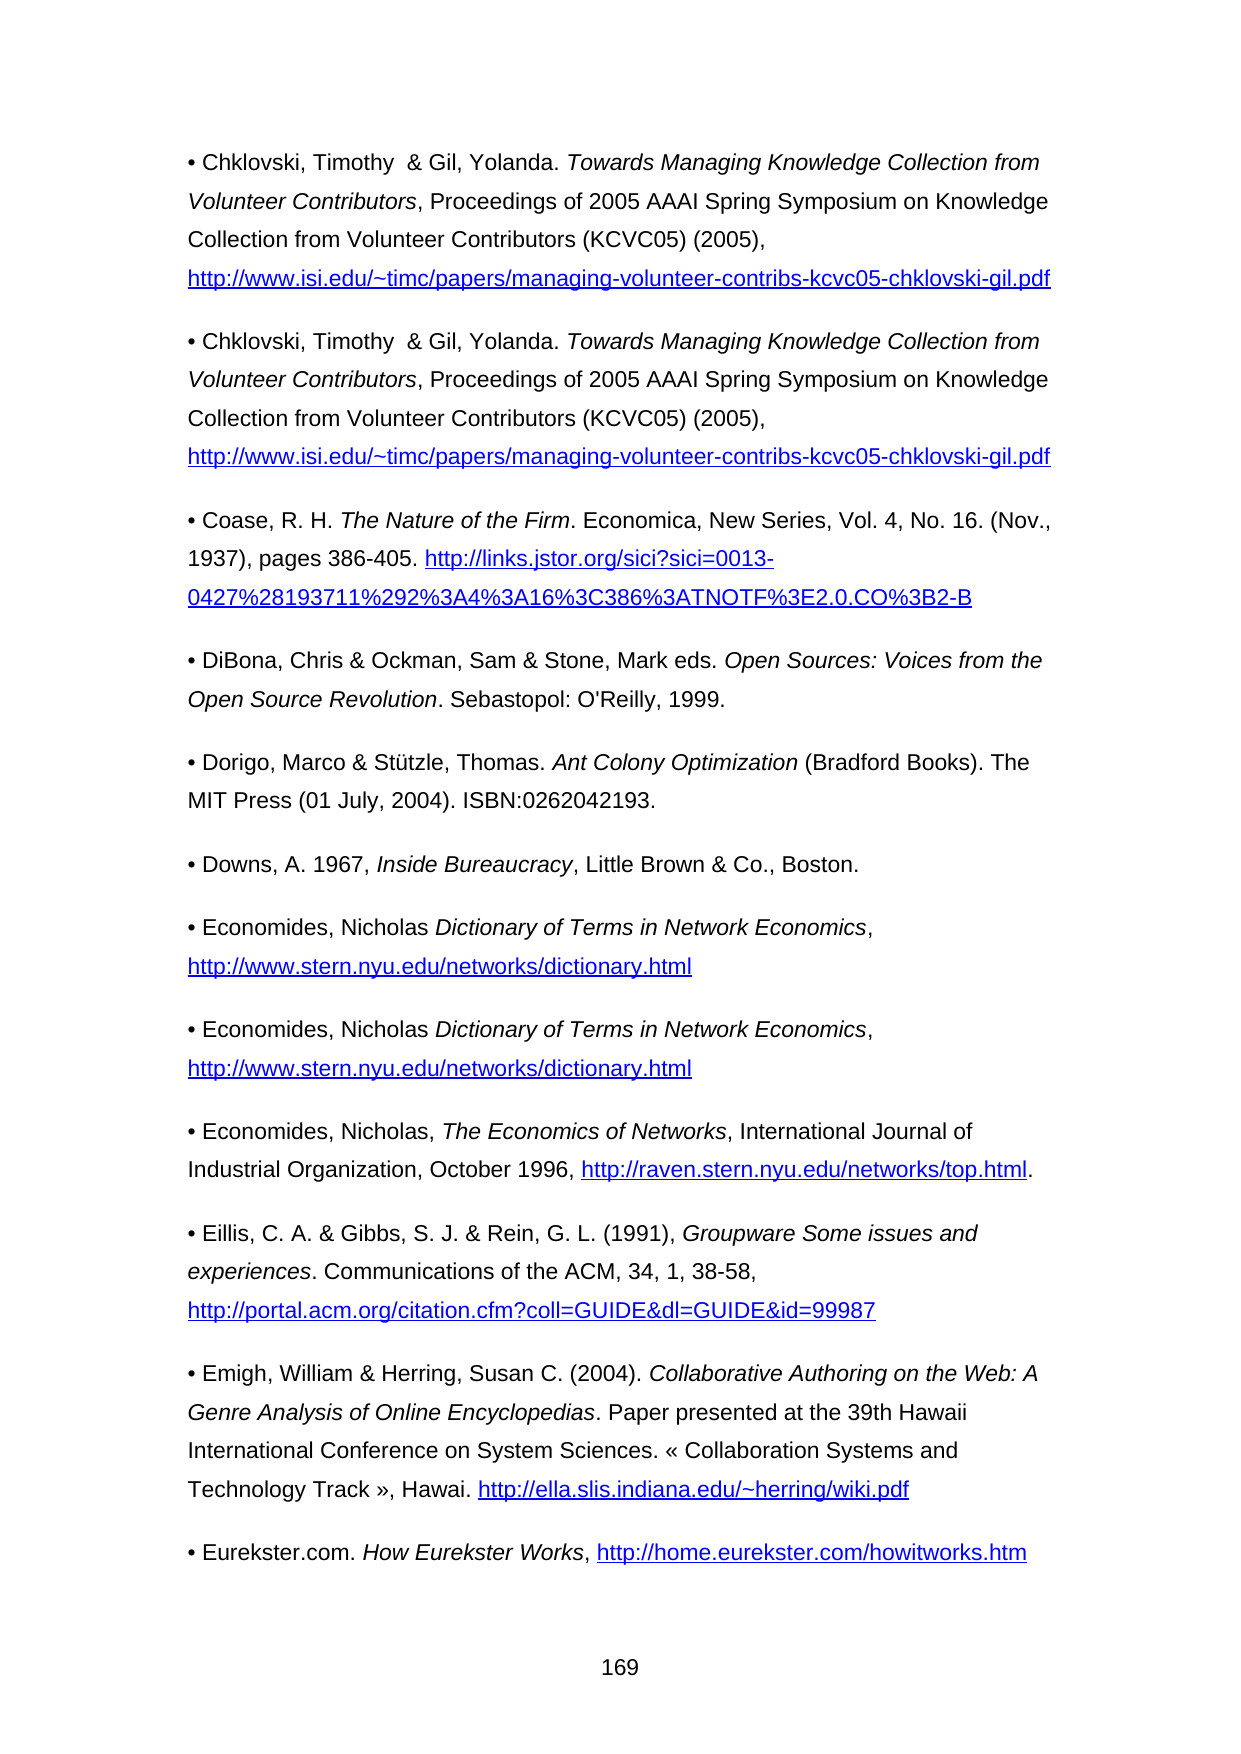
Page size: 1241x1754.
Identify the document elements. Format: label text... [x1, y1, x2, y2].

text • Emigh, William & Herring, Susan C. (2004). Collaborative Authoring on the Web: A Genre Analysis of Online Encyclopedias. Paper presented at the 39th Hawaii International Conference on System Sciences. « Collaboration Systems and Technology Track », Hawai. http://ella.slis.indiana.edu/~herring/wiki.pdf [187, 1361, 1053, 1502]
text • Eillis, C. A. & Gibbs, S. J. & Rein, G. L. (1991), Groupware Some issues and experiences. Communications of the ACM, 34, 1, 38-58, http://portal.acm.org/citation.cfm?coll=GUIDE&dl=GUIDE&id=99987 [187, 1221, 1053, 1323]
text • DiBona, Chris & Ockman, Sam & Stone, Mark eds. Open Sources: Voices from the Open Source Revolution. Sebastopol: O'Reilly, 1999. [187, 648, 1053, 712]
text • Economides, Nicholas, The Economics of Networks, International Journal of Industrial Organization, October 1996, http://raven.stern.nyu.edu/networks/top.html. [187, 1119, 1053, 1183]
text • Downs, A. 1967, Inside Bureaucracy, Little Brown & Co., Boston. [187, 852, 1053, 877]
text • Chklovski, Timothy & Gil, Yolanda. Towards Managing Knowledge Collection from Volunteer Contributors, Proceedings of 2005 AAAI Spring Symposium on Knowledge Collection from Volunteer Contributors (KCVC05) (2005), http://www.isi.edu/~timc/papers/managing-volunteer-contribs-kcvc05-chklovski-gil.pdf [187, 150, 1053, 291]
text • Economides, Nicholas Dictionary of Terms in Network Economics, http://www.stern.nyu.edu/networks/dictionary.html [187, 1017, 1053, 1081]
text • Economides, Nicholas Dictionary of Terms in Network Economics, http://www.stern.nyu.edu/networks/dictionary.html [187, 915, 1053, 979]
text • Dorigo, Marco & Stützle, Thomas. Ant Colony Optimization (Bradford Books). The MIT Press (01 July, 2004). ISBN:0262042193. [187, 750, 1053, 814]
text • Chklovski, Timothy & Gil, Yolanda. Towards Managing Knowledge Collection from Volunteer Contributors, Proceedings of 2005 AAAI Spring Symposium on Knowledge Collection from Volunteer Contributors (KCVC05) (2005), http://www.isi.edu/~timc/papers/managing-volunteer-contribs-kcvc05-chklovski-gil.pdf [187, 329, 1053, 470]
text • Coase, R. H. The Nature of the Firm. Economica, New Series, Vol. 4, No. 16. (Nov., 1937), pages 386-405. http://links.jstor.org/sici?sici=0013-0427%28193711%292%3A4%3A16%3C386%3ATNOTF%3E2.0.CO%3B2-B [187, 507, 1053, 610]
text • Eurekster.com. How Eurekster Works, http://home.eurekster.com/howitworks.htm [187, 1540, 1053, 1565]
